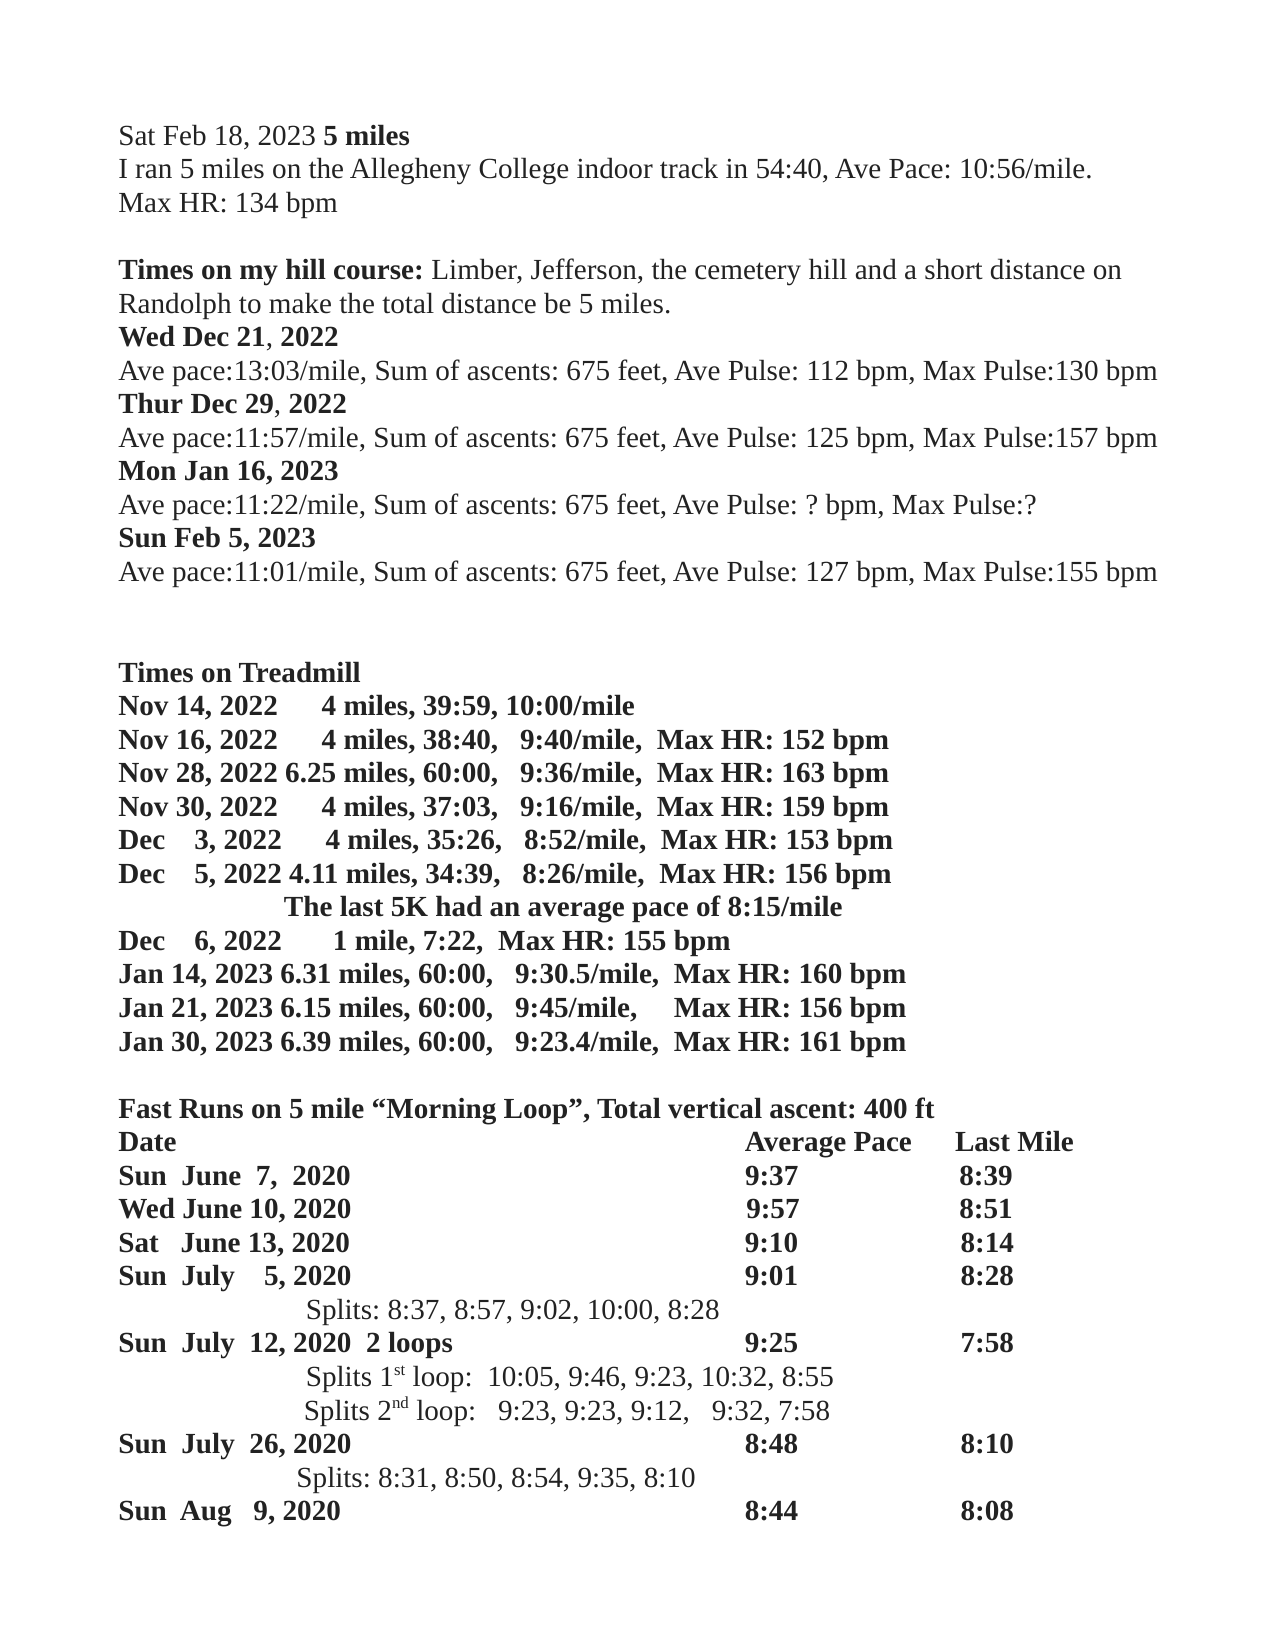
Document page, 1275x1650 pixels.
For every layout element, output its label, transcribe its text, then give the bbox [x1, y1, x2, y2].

text Jan 21, 2023 6.15 miles, 60:00, 9:45/mile, Max HR: 156 bpm [118, 990, 1161, 1024]
text Nov 30, 2022 4 miles, 37:03, 9:16/mile, Max HR: 159 bpm [118, 789, 1161, 822]
text Sat Feb 18, 2023 5 miles [118, 118, 1161, 152]
text Mon Jan 16, 2023 [118, 453, 1161, 487]
text Jan 14, 2023 6.31 miles, 60:00, 9:30.5/mile, Max HR: 160 bpm [118, 957, 1161, 990]
text The last 5K had an average pace of 8:15/mile [118, 889, 1161, 923]
text Dec 3, 2022 4 miles, 35:26, 8:52/mile, Max HR: 153 bpm [118, 822, 1161, 856]
text Sun Feb 5, 2023 [118, 521, 1161, 554]
text Max HR: 134 bpm [118, 185, 1161, 219]
text Nov 16, 2022 4 miles, 38:40, 9:40/mile, Max HR: 152 bpm [118, 722, 1161, 755]
text Splits 2nd loop: 9:23, 9:23, 9:12, 9:32, 7:58 [118, 1393, 1161, 1426]
text Wed June 10, 2020 9:57 8:51 [118, 1191, 1161, 1225]
text Ave pace:13:03/mile, Sum of ascents: 675 feet, Ave Pulse: 112 bpm, Max Pulse:130 bpm [118, 353, 1161, 386]
text Ave pace:11:01/mile, Sum of ascents: 675 feet, Ave Pulse: 127 bpm, Max Pulse:155 bpm [118, 554, 1161, 588]
text Nov 14, 2022 4 miles, 39:59, 10:00/mile [118, 688, 1161, 722]
text Sun June 7, 2020 9:37 8:39 [118, 1158, 1161, 1191]
text Dec 5, 2022 4.11 miles, 34:39, 8:26/mile, Max HR: 156 bpm [118, 856, 1161, 889]
text Times on Treadmill [118, 655, 1161, 688]
text Nov 28, 2022 6.25 miles, 60:00, 9:36/mile, Max HR: 163 bpm [118, 755, 1161, 789]
text Date Average Pace Last Mile [118, 1124, 1161, 1158]
text I ran 5 miles on the Allegheny College indoor track in 54:40, Ave Pace: 10:56/mile. [118, 152, 1161, 185]
text Sat June 13, 2020 9:10 8:14 Sun July 5, 2020 9:01 8:28 Splits: 8:37, 8:57, 9:02, 10:00, 8:28 Sun July 12, 2020 2 loops 9:25 7:58 Splits 1st loop: 10:05, 9:46, 9:23, 10:32, 8:55 [118, 1225, 1161, 1393]
text Sun Aug 9, 2020 8:44 8:08 [118, 1493, 1161, 1527]
text Ave pace:11:57/mile, Sum of ascents: 675 feet, Ave Pulse: 125 bpm, Max Pulse:157 bpm [118, 420, 1161, 453]
text Wed Dec 21, 2022 [118, 319, 1161, 353]
text Thur Dec 29, 2022 [118, 386, 1161, 420]
text Fast Runs on 5 mile “Morning Loop”, Total vertical ascent: 400 ft [118, 1091, 1161, 1124]
text Ave pace:11:22/mile, Sum of ascents: 675 feet, Ave Pulse: ? bpm, Max Pulse:? [118, 487, 1161, 521]
text Sun July 26, 2020 8:48 8:10 Splits: 8:31, 8:50, 8:54, 9:35, 8:10 [118, 1426, 1161, 1493]
text Jan 30, 2023 6.39 miles, 60:00, 9:23.4/mile, Max HR: 161 bpm [118, 1024, 1161, 1057]
text Times on my hill course: Limber, Jefferson, the cemetery hill and a short distance on Randolph to make the total distance be 5 miles. [118, 252, 1161, 319]
text Dec 6, 2022 1 mile, 7:22, Max HR: 155 bpm [118, 923, 1161, 957]
